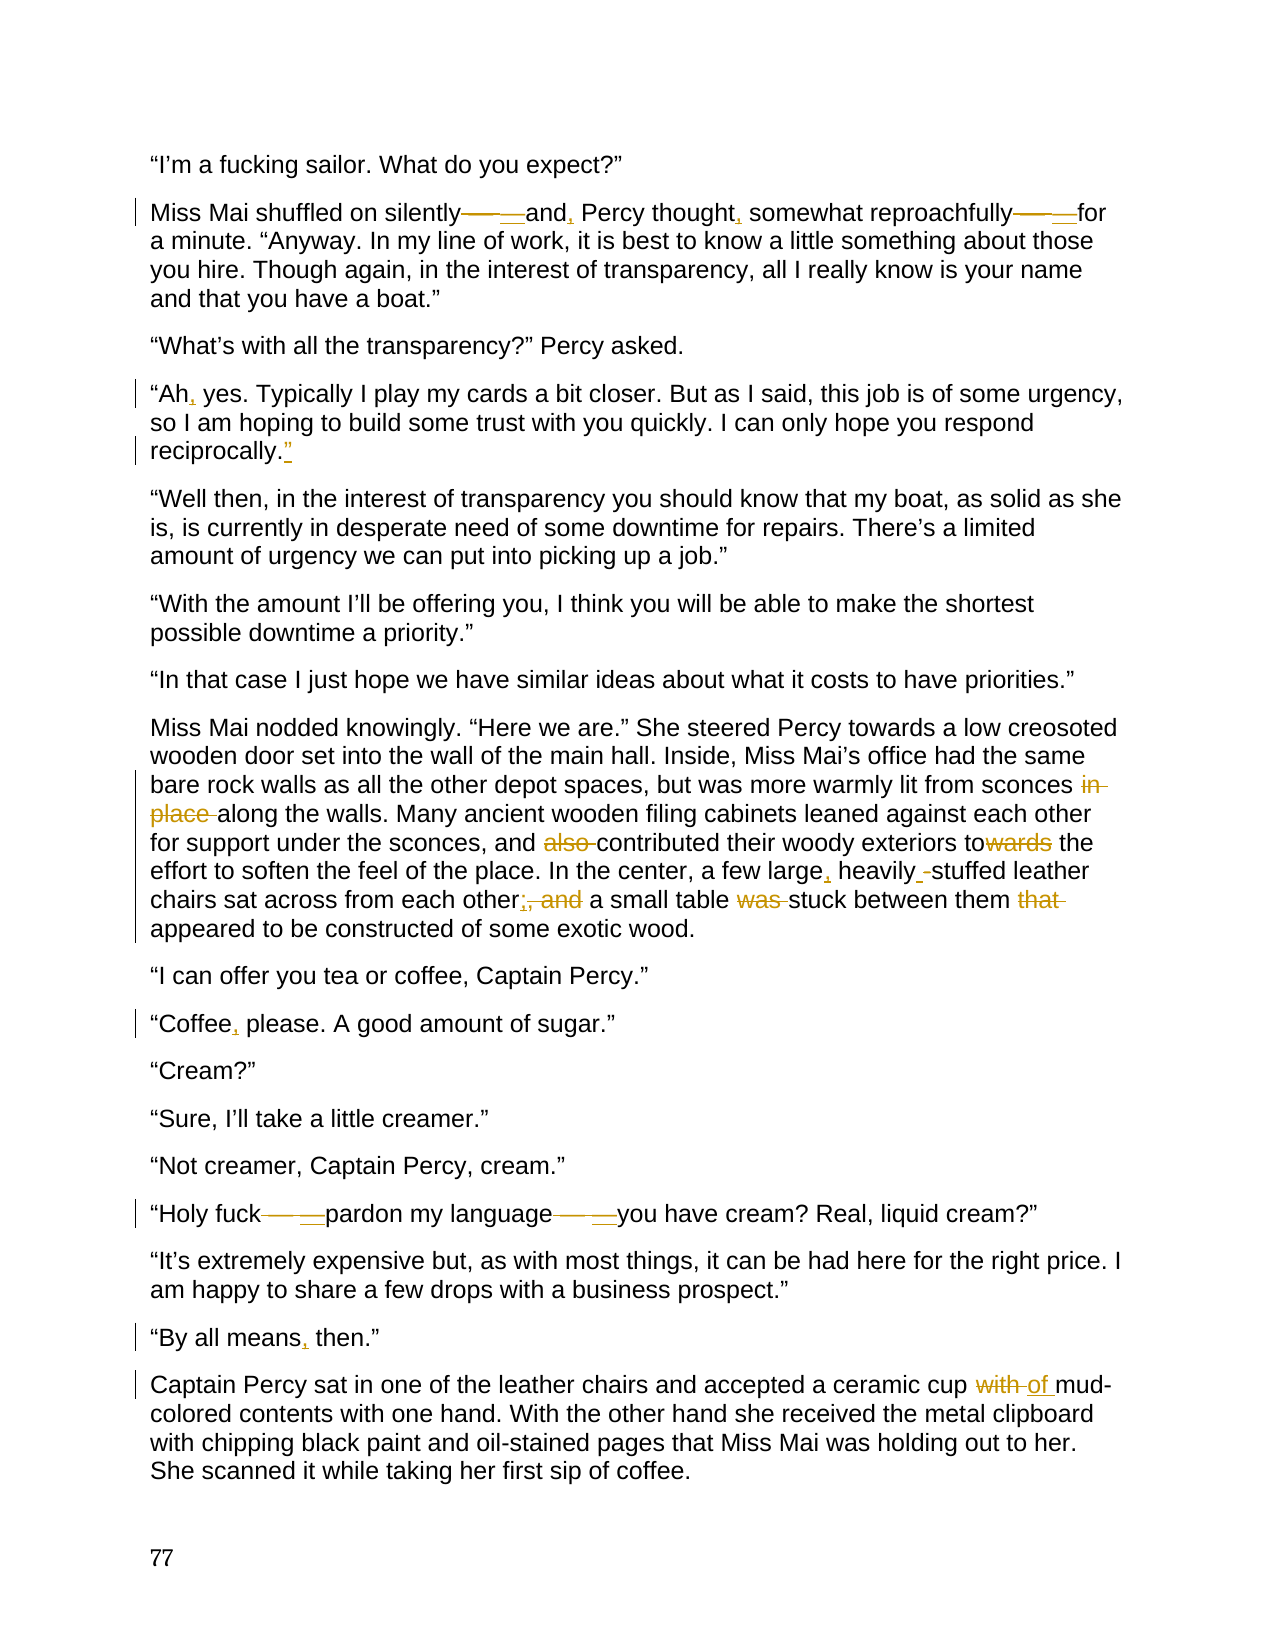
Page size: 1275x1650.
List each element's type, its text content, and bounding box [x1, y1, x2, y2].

text “In that case I just hope we have similar ideas about what it costs to have priorities.” [150, 665, 1125, 694]
text “It’s extremely expensive but, as with most things, it can be had here for the right price. I am happy to share a few drops with a business prospect.” [150, 1246, 1125, 1304]
text “What’s with all the transparency?” Percy asked. [150, 331, 1125, 360]
text “Holy fuck—pardon my language—you have cream? Real, liquid cream?” [150, 1199, 1125, 1227]
text “Ah, yes. Typically I play my cards a bit closer. But as I said, this job is of some urgency, so I am hoping to build some trust with you quickly. I can only hope you respond reciprocally.” [150, 379, 1125, 465]
text Captain Percy sat in one of the leather chairs and accepted a ceramic cup of mud-colored contents with one hand. With the other hand she received the metal clipboard with chipping black paint and oil-stained pages that Miss Mai was holding out to her. She scanned it while taking her first sip of coffee. [150, 1370, 1125, 1485]
text “I’m a fucking sailor. What do you expect?” [150, 150, 1125, 179]
text Miss Mai nodded knowingly. “Here we are.” She steered Percy towards a low creosoted wooden door set into the wall of the main hall. Inside, Miss Mai’s office had the same bare rock walls as all the other depot spaces, but was more warmly lit from sconces along the walls. Many ancient wooden filing cabinets leaned against each other for support under the sconces, and contributed their woody exteriors to the effort to soften the feel of the place. In the center, a few large, heavily stuffed leather chairs sat across from each other; a small table stuck between them appeared to be constructed of some exotic wood. [150, 712, 1125, 942]
text “Not creamer, Captain Percy, cream.” [150, 1151, 1125, 1180]
text Miss Mai shuffled on silently—and, Percy thought, somewhat reproachfully—for a minute. “Anyway. In my line of work, it is best to know a little something about those you hire. Though again, in the interest of transparency, all I really know is your name and that you have a boat.” [150, 197, 1125, 312]
text “By all means, then.” [150, 1322, 1125, 1351]
text “Well then, in the interest of transparency you should know that my boat, as solid as she is, is currently in desperate need of some downtime for repairs. There’s a limited amount of urgency we can put into picking up a job.” [150, 484, 1125, 570]
text “I can offer you tea or coffee, Captain Percy.” [150, 961, 1125, 990]
text “Coffee, please. A good amount of sugar.” [150, 1009, 1125, 1037]
text “Cream?” [150, 1056, 1125, 1085]
text “Sure, I’ll take a little creamer.” [150, 1104, 1125, 1132]
text “With the amount I’ll be offering you, I think you will be able to make the shortest possible downtime a priority.” [150, 589, 1125, 646]
